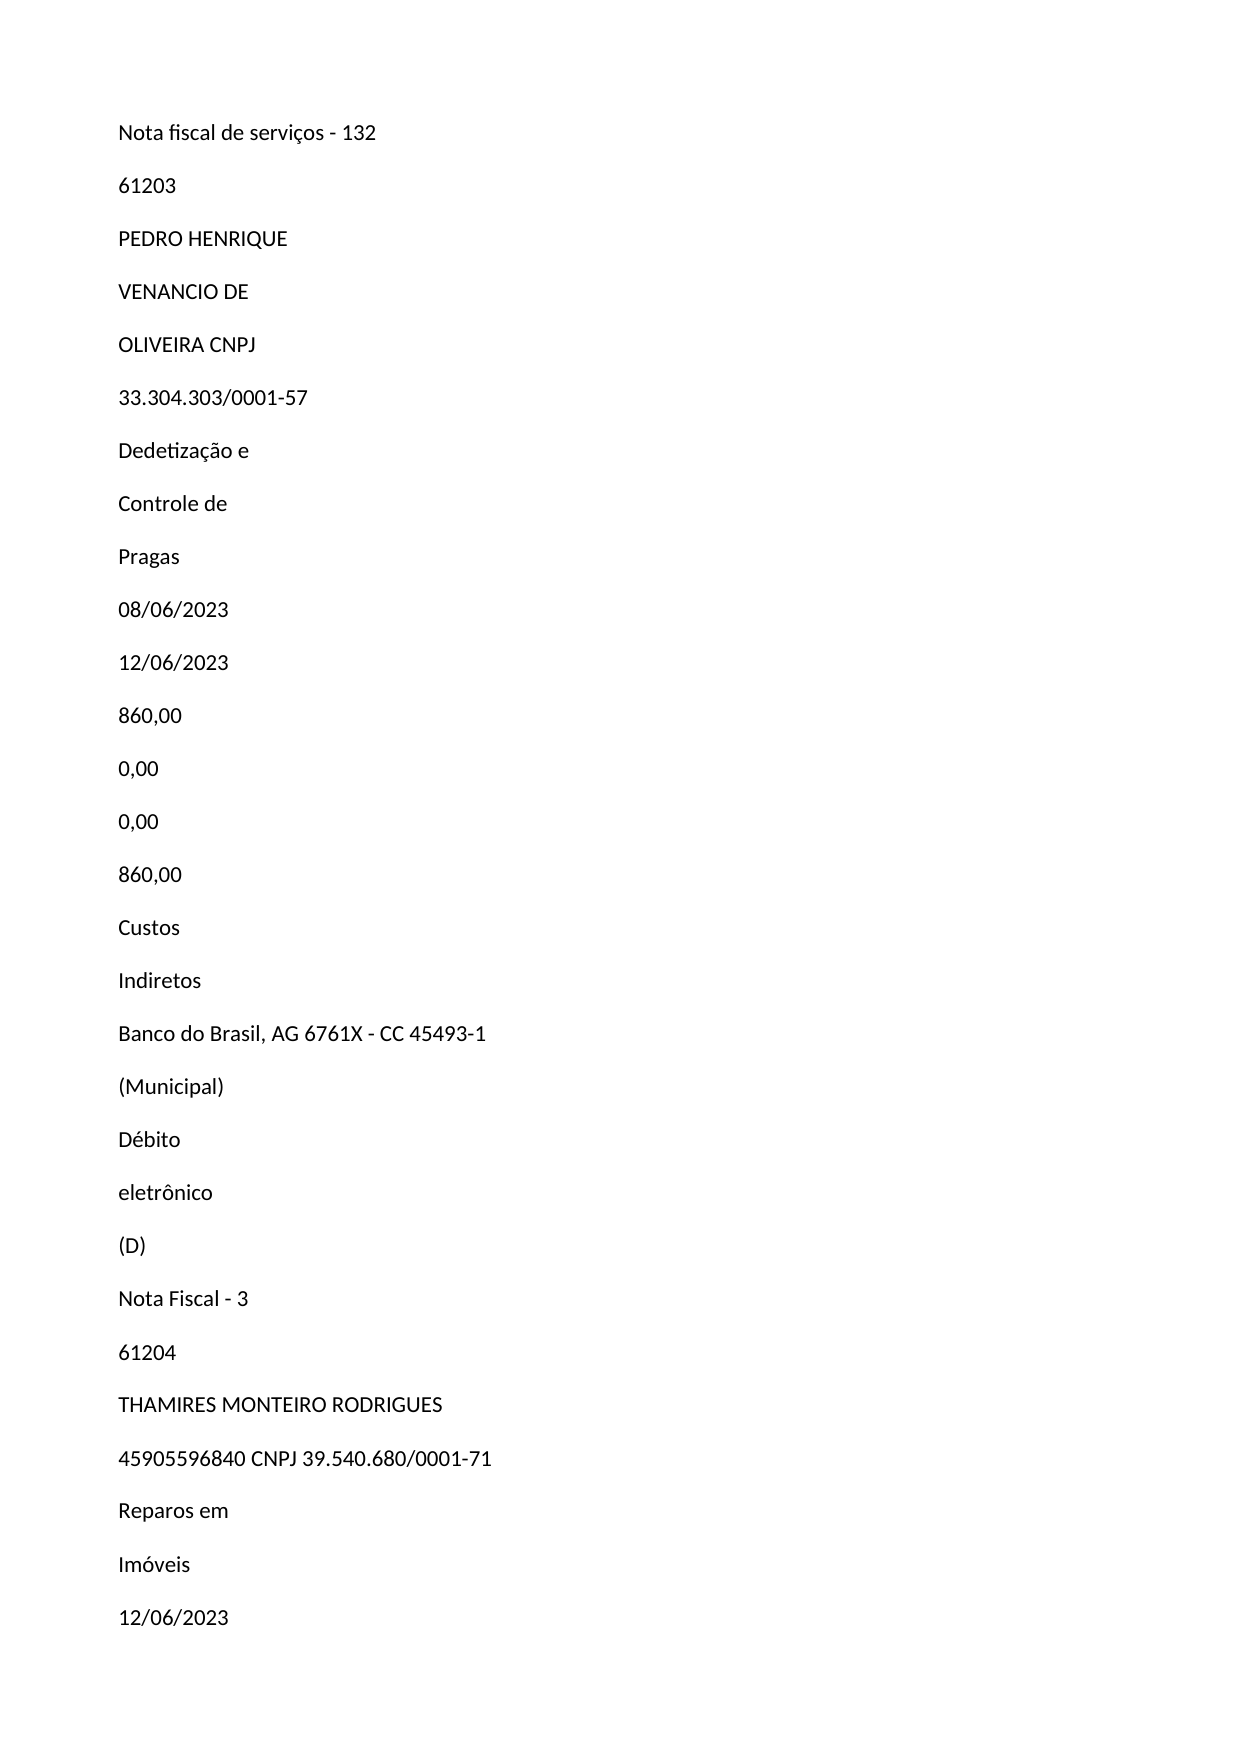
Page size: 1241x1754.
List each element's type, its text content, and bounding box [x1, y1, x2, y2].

text Custos [118, 913, 1122, 941]
text Indiretos [118, 966, 1122, 994]
text 0,00 [118, 807, 1122, 835]
text Controle de [118, 489, 1122, 517]
text 45905596840 CNPJ 39.540.680/0001-71 [118, 1444, 1122, 1472]
text (Municipal) [118, 1072, 1122, 1101]
text THAMIRES MONTEIRO RODRIGUES [118, 1391, 1122, 1419]
text Nota fiscal de serviços - 132 [118, 118, 1122, 146]
text eletrônico [118, 1178, 1122, 1207]
text Banco do Brasil, AG 6761X - CC 45493-1 [118, 1019, 1122, 1047]
text Dedetização e [118, 436, 1122, 464]
text 61204 [118, 1338, 1122, 1366]
text Débito [118, 1126, 1122, 1153]
text OLIVEIRA CNPJ [118, 330, 1122, 358]
text 860,00 [118, 860, 1122, 888]
text 860,00 [118, 701, 1122, 729]
text (D) [118, 1232, 1122, 1259]
text Pragas [118, 542, 1122, 570]
text 61203 [118, 171, 1122, 199]
text 12/06/2023 [118, 648, 1122, 676]
text PEDRO HENRIQUE [118, 224, 1122, 252]
text Imóveis [118, 1550, 1122, 1578]
text 0,00 [118, 754, 1122, 782]
text Nota Fiscal - 3 [118, 1284, 1122, 1313]
text 08/06/2023 [118, 595, 1122, 623]
text 33.304.303/0001-57 [118, 383, 1122, 411]
text Reparos em [118, 1497, 1122, 1525]
text 12/06/2023 [118, 1603, 1122, 1631]
text VENANCIO DE [118, 277, 1122, 305]
